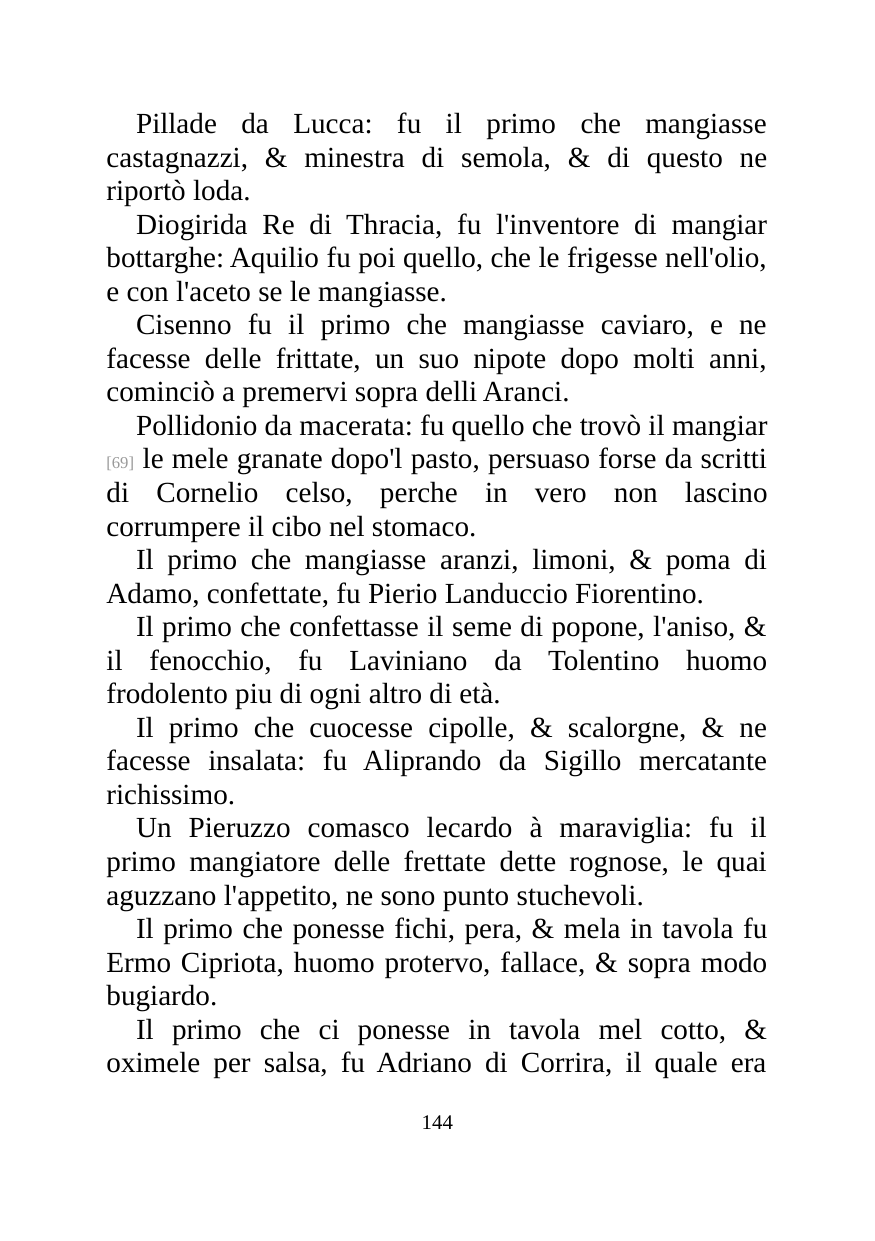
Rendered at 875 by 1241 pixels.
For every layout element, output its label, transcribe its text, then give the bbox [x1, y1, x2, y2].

text Pillade da Lucca: fu il primo che mangiasse castagnazzi, & minestra di semola, & di questo ne riportò loda. [106, 106, 768, 207]
text Diogirida Re di Thracia, fu l'inventore di mangiar bottarghe: Aquilio fu poi quello, che le frigesse nell'olio, e con l'aceto se le mangiasse. [106, 207, 768, 307]
text Il primo che cuocesse cipolle, & scalorgne, & ne facesse insalata: fu Aliprando da Sigillo mercatante richissimo. [106, 710, 768, 811]
text Pollidonio da macerata: fu quello che trovò il mangiar [69] le mele granate dopo'l pasto, persuaso forse da scritti di Cornelio celso, perche in vero non lascino corrumpere il cibo nel stomaco. [106, 408, 768, 542]
text Cisenno fu il primo che mangiasse caviaro, e ne facesse delle frittate, un suo nipote dopo molti anni, cominciò a premervi sopra delli Aranci. [106, 307, 768, 408]
text Il primo che confettasse il seme di popone, l'aniso, & il fenocchio, fu Laviniano da Tolentino huomo frodolento piu di ogni altro di età. [106, 609, 768, 710]
text Il primo che ci ponesse in tavola mel cotto, & oximele per salsa, fu Adriano di Corrira, il quale era [106, 1012, 768, 1079]
text Il primo che mangiasse aranzi, limoni, & poma di Adamo, confettate, fu Pierio Landuccio Fiorentino. [106, 542, 768, 609]
text Un Pieruzzo comasco lecardo à maraviglia: fu il primo mangiatore delle frettate dette rognose, le quai aguzzano l'appetito, ne sono punto stuchevoli. [106, 811, 768, 911]
text Il primo che ponesse fichi, pera, & mela in tavola fu Ermo Cipriota, huomo protervo, fallace, & sopra modo bugiardo. [106, 911, 768, 1012]
